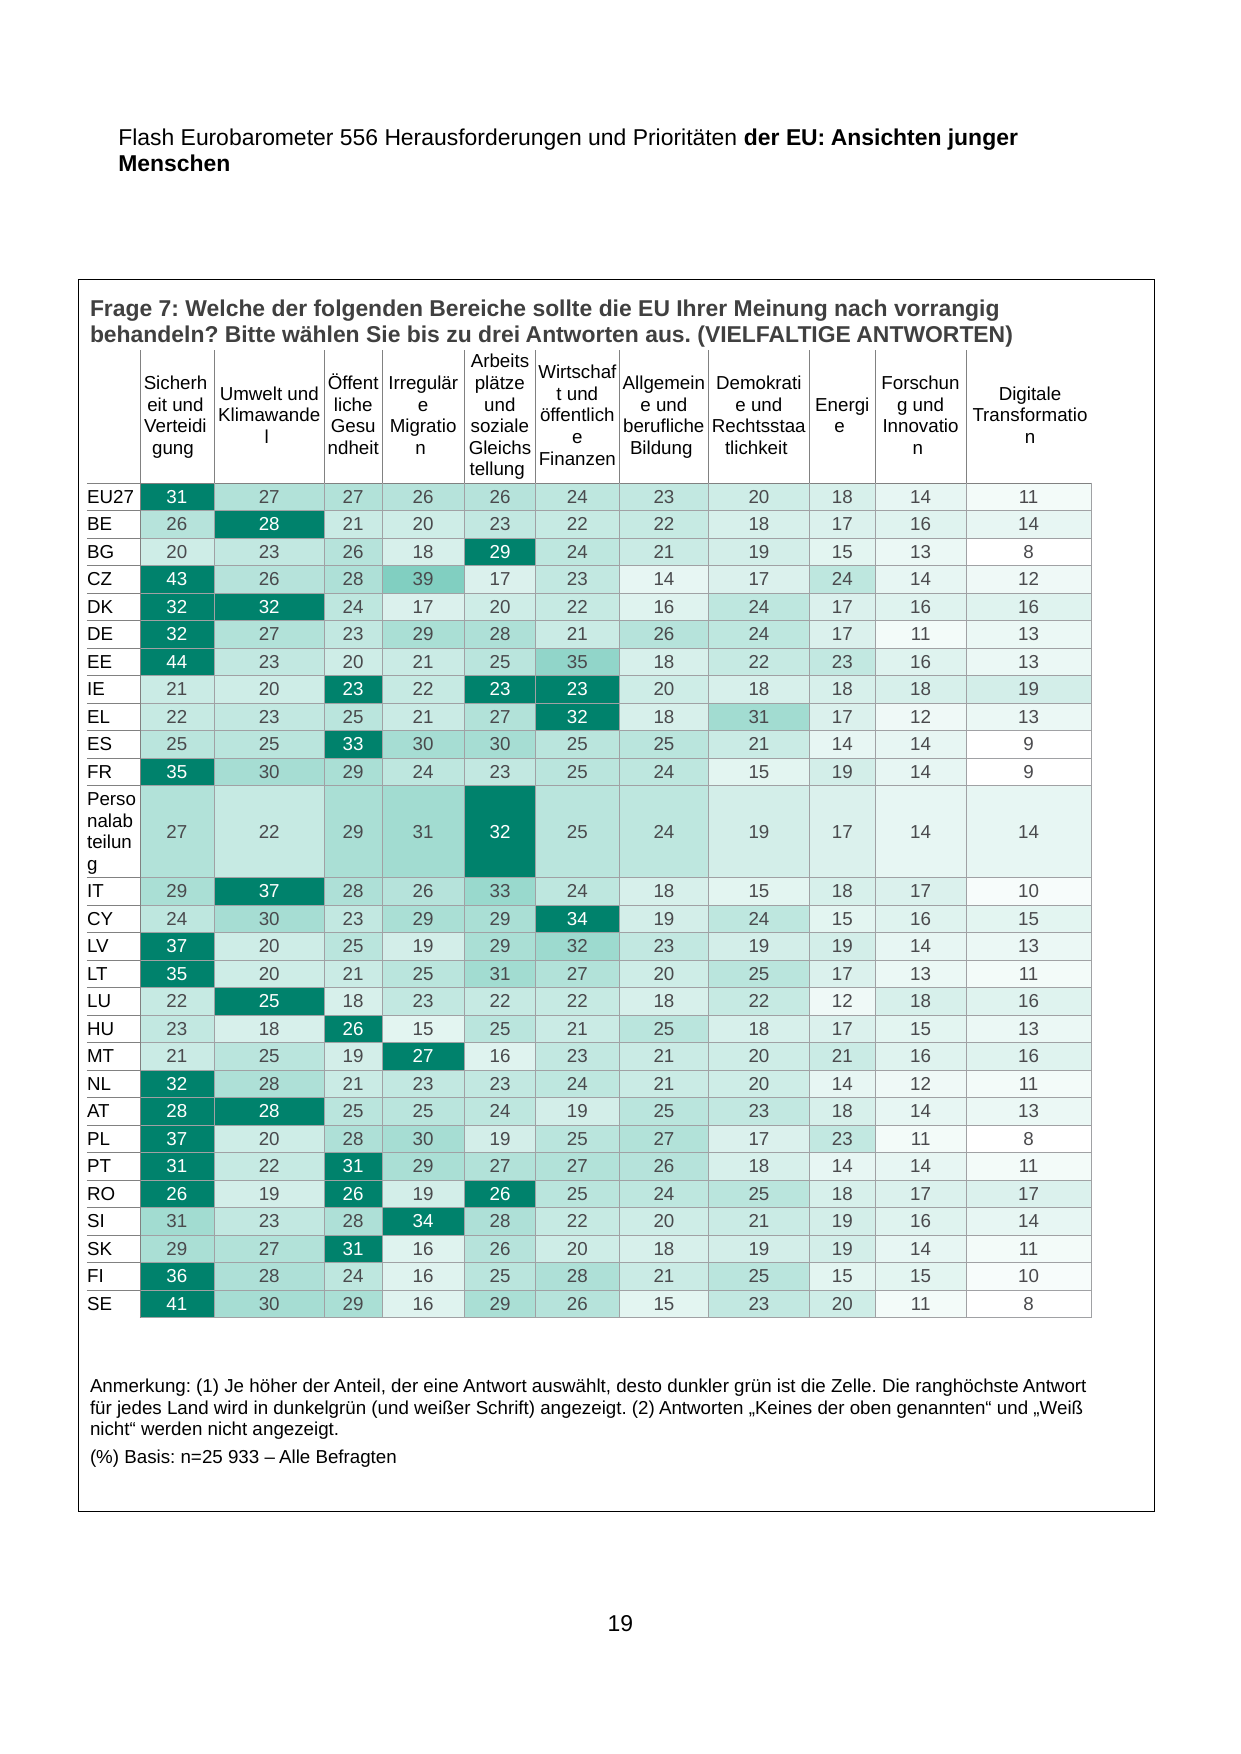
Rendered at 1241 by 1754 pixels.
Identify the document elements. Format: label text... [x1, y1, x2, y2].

table_cell 26 [465, 484, 535, 510]
table_cell 20 [536, 1236, 619, 1262]
table_cell 25 [215, 1043, 324, 1070]
table_cell 28 [215, 1071, 324, 1097]
table_cell 23 [536, 1043, 619, 1070]
table_cell 16 [620, 594, 708, 620]
table_cell 16 [876, 1043, 966, 1070]
table_cell [87, 350, 140, 483]
table_cell [324, 1345, 382, 1372]
table_cell 25 [536, 1181, 619, 1207]
table_cell 14 [876, 484, 966, 510]
table_cell 30 [215, 906, 324, 932]
table_cell 29 [465, 906, 535, 932]
table_cell 12 [810, 988, 875, 1015]
table_cell 27 [536, 1153, 619, 1180]
table_cell 30 [215, 759, 324, 785]
table_cell 24 [709, 594, 809, 620]
table_cell Sicherheit und Verteidigung [141, 350, 214, 483]
table_cell 14 [876, 933, 966, 960]
table_cell 20 [215, 1126, 324, 1152]
table_cell 14 [876, 731, 966, 758]
table_cell 12 [876, 704, 966, 730]
table_cell 27 [325, 484, 382, 510]
table_cell IT [87, 878, 140, 905]
table_cell 37 [141, 933, 214, 960]
table_cell 23 [620, 933, 708, 960]
table_cell 18 [620, 1236, 708, 1262]
table_cell Wirtschaft und öffentliche Finanzen [536, 350, 619, 483]
table_cell 24 [536, 1071, 619, 1097]
table_cell [966, 1318, 1091, 1345]
table_cell 18 [709, 676, 809, 703]
table_cell 11 [876, 621, 966, 648]
table_cell LV [87, 933, 140, 960]
table_cell 20 [620, 961, 708, 987]
table_cell 18 [620, 878, 708, 905]
table_cell 31 [325, 1153, 382, 1180]
table_cell 19 [810, 933, 875, 960]
table_cell 25 [325, 1098, 382, 1125]
table_cell 25 [215, 731, 324, 758]
table_cell 12 [876, 1071, 966, 1097]
table_cell [875, 1318, 966, 1345]
table_cell 37 [141, 1126, 214, 1152]
table_cell 17 [810, 1016, 875, 1042]
table_cell 19 [967, 676, 1091, 703]
table_cell Irreguläre Migration [383, 350, 464, 483]
table_cell 25 [620, 1098, 708, 1125]
table_cell 21 [141, 1043, 214, 1070]
table_cell 15 [383, 1016, 464, 1042]
table_cell 22 [215, 1153, 324, 1180]
table_cell 13 [967, 1016, 1091, 1042]
table_cell 31 [325, 1236, 382, 1262]
table_cell 22 [536, 594, 619, 620]
table_cell 32 [465, 786, 535, 877]
table_cell 23 [325, 621, 382, 648]
table_cell 22 [536, 1208, 619, 1235]
table_cell 24 [709, 621, 809, 648]
table_cell 18 [810, 1098, 875, 1125]
table_cell CZ [87, 566, 140, 593]
table_cell 24 [620, 1181, 708, 1207]
table_cell 24 [536, 484, 619, 510]
table_cell 11 [967, 1071, 1091, 1097]
table_cell 18 [709, 1153, 809, 1180]
table_cell 14 [967, 1208, 1091, 1235]
table_cell 29 [325, 786, 382, 877]
table_cell 28 [325, 878, 382, 905]
table_cell 28 [141, 1098, 214, 1125]
table_cell HU [87, 1016, 140, 1042]
table_cell 21 [536, 621, 619, 648]
table_cell SI [87, 1208, 140, 1235]
table_cell 44 [141, 649, 214, 675]
table_cell Demokratie und Rechtsstaatlichkeit [709, 350, 809, 483]
table_cell 16 [967, 988, 1091, 1015]
table_cell 17 [810, 961, 875, 987]
table_cell [708, 1345, 809, 1372]
table_cell 23 [215, 704, 324, 730]
table_cell 21 [536, 1016, 619, 1042]
table_cell 15 [620, 1291, 708, 1317]
table_cell 23 [141, 1016, 214, 1042]
table_cell 20 [141, 539, 214, 565]
table_cell 17 [709, 1126, 809, 1152]
table_cell 25 [536, 759, 619, 785]
table_cell 25 [536, 731, 619, 758]
table_cell 20 [709, 484, 809, 510]
table_cell 25 [383, 1098, 464, 1125]
table_cell 28 [215, 511, 324, 538]
table_cell 26 [383, 484, 464, 510]
table_cell 29 [383, 1153, 464, 1180]
table_cell 32 [141, 594, 214, 620]
table_cell 25 [709, 1181, 809, 1207]
table_cell 9 [967, 759, 1091, 785]
table_cell 23 [215, 1208, 324, 1235]
table_cell 26 [325, 1016, 382, 1042]
table_cell 19 [709, 786, 809, 877]
table_cell ES [87, 731, 140, 758]
table_cell 19 [709, 1236, 809, 1262]
table_cell 11 [876, 1291, 966, 1317]
table_cell 25 [620, 1016, 708, 1042]
table_cell 18 [325, 988, 382, 1015]
table_cell 27 [215, 1236, 324, 1262]
table_cell 26 [383, 878, 464, 905]
table_cell 34 [383, 1208, 464, 1235]
table_cell 12 [967, 566, 1091, 593]
table_cell IE [87, 676, 140, 703]
table_cell 23 [215, 649, 324, 675]
table_cell 15 [810, 906, 875, 932]
table_cell 29 [325, 1291, 382, 1317]
table_cell [966, 1345, 1091, 1372]
table_cell 17 [810, 704, 875, 730]
table_cell 14 [810, 1153, 875, 1180]
table_cell 19 [810, 1236, 875, 1262]
table_cell 21 [383, 704, 464, 730]
table_cell 23 [465, 1071, 535, 1097]
table_cell 14 [810, 1071, 875, 1097]
table_cell 8 [967, 539, 1091, 565]
table_cell 33 [465, 878, 535, 905]
table_cell [140, 1318, 214, 1345]
table_cell 32 [141, 1071, 214, 1097]
table_cell 18 [876, 988, 966, 1015]
table_cell 8 [967, 1126, 1091, 1152]
table_cell 19 [536, 1098, 619, 1125]
table_cell 20 [620, 676, 708, 703]
table_cell 26 [465, 1236, 535, 1262]
table_cell 35 [141, 961, 214, 987]
table_cell 25 [709, 961, 809, 987]
table_cell 26 [141, 1181, 214, 1207]
table_cell 28 [215, 1098, 324, 1125]
table_cell 14 [620, 566, 708, 593]
table_cell 23 [325, 906, 382, 932]
table_cell 31 [383, 786, 464, 877]
table_cell DE [87, 621, 140, 648]
table_cell [535, 1318, 619, 1345]
table_cell Allgemeine und berufliche Bildung [620, 350, 708, 483]
table_cell 18 [876, 676, 966, 703]
table_cell 16 [465, 1043, 535, 1070]
table_cell 26 [141, 511, 214, 538]
table_cell 15 [810, 539, 875, 565]
table_cell 28 [325, 1126, 382, 1152]
table_cell 23 [810, 649, 875, 675]
table_cell 30 [215, 1291, 324, 1317]
table_cell PT [87, 1153, 140, 1180]
table_cell 21 [709, 731, 809, 758]
table_cell 19 [810, 759, 875, 785]
table_cell 16 [383, 1263, 464, 1290]
table_cell 43 [141, 566, 214, 593]
table_cell 28 [536, 1263, 619, 1290]
table_cell 32 [141, 621, 214, 648]
table_cell [809, 1345, 875, 1372]
table_cell 20 [215, 676, 324, 703]
table_cell 26 [325, 1181, 382, 1207]
table_cell 27 [536, 961, 619, 987]
table_cell 21 [810, 1043, 875, 1070]
table_cell 34 [536, 906, 619, 932]
table_cell 19 [383, 1181, 464, 1207]
table_cell 20 [709, 1071, 809, 1097]
table_cell 15 [709, 759, 809, 785]
table_cell 15 [810, 1263, 875, 1290]
table_cell LU [87, 988, 140, 1015]
table_cell 21 [620, 1043, 708, 1070]
table_cell 18 [810, 878, 875, 905]
table_cell 35 [536, 649, 619, 675]
table_cell 9 [967, 731, 1091, 758]
table_cell [87, 1317, 140, 1345]
table_cell Digitale Transformation [967, 350, 1091, 483]
table_cell [382, 1318, 464, 1345]
table_cell 24 [141, 906, 214, 932]
table_cell 20 [383, 511, 464, 538]
table_cell 19 [383, 933, 464, 960]
table_cell 21 [325, 1071, 382, 1097]
table_cell Forschung und Innovation [876, 350, 966, 483]
table_cell 22 [536, 988, 619, 1015]
table_cell 14 [876, 786, 966, 877]
table_cell 13 [967, 704, 1091, 730]
table_cell 32 [536, 704, 619, 730]
table_cell 20 [810, 1291, 875, 1317]
table_cell 26 [620, 1153, 708, 1180]
table_cell 24 [536, 878, 619, 905]
table_cell 27 [215, 621, 324, 648]
table_cell 11 [967, 484, 1091, 510]
table_cell Anmerkung: (1) Je höher der Anteil, der eine Antwort auswählt, desto dunkler grün ist die Zelle. Die ranghöchste Antwort für jedes Land wird in dunkelgrün (und weißer Schrift) angezeigt. (2) Antworten „Keines der oben genannten“ und „Weiß nicht“ werden nicht angezeigt. [87, 1372, 1091, 1443]
table_cell 19 [620, 906, 708, 932]
table_cell 22 [709, 988, 809, 1015]
table_cell 13 [967, 649, 1091, 675]
table_cell 24 [325, 594, 382, 620]
table_cell 14 [876, 566, 966, 593]
table_cell 23 [465, 511, 535, 538]
table_cell 17 [810, 786, 875, 877]
table_cell 23 [810, 1126, 875, 1152]
table_cell 23 [620, 484, 708, 510]
table_cell 25 [325, 933, 382, 960]
table_header Frage 7: Welche der folgenden Bereiche sollte die EU Ihrer Meinung nach vorrangig behandeln? Bitte wählen Sie bis zu drei Antworten aus. (VIELFALTIGE ANTWORTEN) [87, 288, 1091, 350]
table_cell 14 [967, 786, 1091, 877]
table_cell 25 [620, 731, 708, 758]
table_cell 22 [620, 511, 708, 538]
table_cell 14 [967, 511, 1091, 538]
table_cell [708, 1318, 809, 1345]
table_cell FI [87, 1263, 140, 1290]
table_cell 21 [709, 1208, 809, 1235]
table_cell 20 [215, 933, 324, 960]
table_cell MT [87, 1043, 140, 1070]
table_cell 13 [967, 621, 1091, 648]
table_cell 17 [810, 594, 875, 620]
table_cell 30 [383, 731, 464, 758]
table_cell 25 [536, 1126, 619, 1152]
table_cell 15 [876, 1263, 966, 1290]
table_cell BE [87, 511, 140, 538]
table_cell 18 [620, 704, 708, 730]
table_cell 37 [215, 878, 324, 905]
table_cell 24 [325, 1263, 382, 1290]
table_cell 15 [709, 878, 809, 905]
table_cell [535, 1345, 619, 1372]
table_cell Personalabteilung [87, 786, 140, 877]
table_cell 28 [325, 566, 382, 593]
table_cell 23 [383, 988, 464, 1015]
table_cell [464, 1345, 535, 1372]
table_cell 14 [876, 1236, 966, 1262]
table_cell 22 [465, 988, 535, 1015]
table_cell 25 [215, 988, 324, 1015]
table_cell 27 [215, 484, 324, 510]
table_cell 20 [325, 649, 382, 675]
table_cell DK [87, 594, 140, 620]
table_cell 16 [967, 594, 1091, 620]
table_cell 23 [709, 1098, 809, 1125]
table_cell 13 [967, 933, 1091, 960]
table_cell 23 [215, 539, 324, 565]
table_cell BG [87, 539, 140, 565]
table_cell 13 [967, 1098, 1091, 1125]
table_cell Öffentliche Gesundheit [325, 350, 382, 483]
table_cell 17 [967, 1181, 1091, 1207]
table_cell 39 [383, 566, 464, 593]
table_cell 17 [383, 594, 464, 620]
table_cell (%) Basis: n=25 933 – Alle Befragten [87, 1443, 1091, 1470]
table_cell 29 [465, 1291, 535, 1317]
table_cell [619, 1318, 708, 1345]
table_cell 25 [465, 1016, 535, 1042]
table_cell [464, 1318, 535, 1345]
table_cell 24 [810, 566, 875, 593]
table_cell 25 [465, 1263, 535, 1290]
table_cell 29 [141, 1236, 214, 1262]
table_cell 18 [620, 649, 708, 675]
table_cell Arbeitsplätze und soziale Gleichstellung [465, 350, 535, 483]
table_cell 24 [536, 539, 619, 565]
table_cell 23 [465, 759, 535, 785]
table_cell 28 [325, 1208, 382, 1235]
table_cell 17 [810, 511, 875, 538]
table_cell 25 [709, 1263, 809, 1290]
table_cell [87, 1345, 140, 1372]
table_cell 19 [325, 1043, 382, 1070]
table_cell [140, 1345, 214, 1372]
table_cell [875, 1345, 966, 1372]
table_cell [809, 1318, 875, 1345]
table_cell 24 [709, 906, 809, 932]
table_cell Umwelt und Klimawandel [215, 350, 324, 483]
table_cell 16 [383, 1236, 464, 1262]
table_cell 29 [383, 906, 464, 932]
table_cell 31 [141, 1153, 214, 1180]
table_cell 23 [536, 566, 619, 593]
table_cell 14 [876, 759, 966, 785]
table_cell 13 [876, 539, 966, 565]
table_cell 17 [465, 566, 535, 593]
table_cell 16 [876, 511, 966, 538]
table_cell 16 [876, 594, 966, 620]
table_cell 23 [465, 676, 535, 703]
table_cell AT [87, 1098, 140, 1125]
table_cell 19 [709, 933, 809, 960]
table_cell 25 [325, 704, 382, 730]
table_cell 17 [876, 1181, 966, 1207]
table_cell 14 [876, 1153, 966, 1180]
table_cell 21 [141, 676, 214, 703]
table_cell 26 [465, 1181, 535, 1207]
table_cell 22 [383, 676, 464, 703]
table_cell 33 [325, 731, 382, 758]
table_cell LT [87, 961, 140, 987]
table_cell 32 [536, 933, 619, 960]
table_cell 31 [465, 961, 535, 987]
table_cell 41 [141, 1291, 214, 1317]
table_cell 20 [465, 594, 535, 620]
table_cell 25 [383, 961, 464, 987]
table_cell 18 [215, 1016, 324, 1042]
table_cell 23 [709, 1291, 809, 1317]
table_cell 16 [383, 1291, 464, 1317]
table_cell 8 [967, 1291, 1091, 1317]
table_cell 10 [967, 1263, 1091, 1290]
table_cell 31 [141, 1208, 214, 1235]
table_cell 24 [620, 786, 708, 877]
table_cell 19 [465, 1126, 535, 1152]
table_cell 13 [876, 961, 966, 987]
table_cell 20 [620, 1208, 708, 1235]
table_cell RO [87, 1181, 140, 1207]
table_cell 19 [215, 1181, 324, 1207]
table_cell 19 [709, 539, 809, 565]
table_cell EL [87, 704, 140, 730]
table_cell 23 [325, 676, 382, 703]
table_cell 27 [620, 1126, 708, 1152]
table_cell 24 [383, 759, 464, 785]
table_cell [382, 1345, 464, 1372]
table_cell 32 [215, 594, 324, 620]
table_cell 29 [465, 933, 535, 960]
table_cell 14 [876, 1098, 966, 1125]
table_cell 21 [620, 1263, 708, 1290]
table_cell 21 [620, 1071, 708, 1097]
table_cell 17 [709, 566, 809, 593]
table_cell 18 [709, 1016, 809, 1042]
table_cell 26 [620, 621, 708, 648]
table_cell [214, 1318, 324, 1345]
table_cell 10 [967, 878, 1091, 905]
table_cell 24 [620, 759, 708, 785]
table_cell 23 [536, 676, 619, 703]
table_cell 18 [810, 676, 875, 703]
table_cell 29 [383, 621, 464, 648]
table_cell 25 [536, 786, 619, 877]
table_cell 21 [383, 649, 464, 675]
table_cell 28 [215, 1263, 324, 1290]
table_cell 11 [876, 1126, 966, 1152]
table_cell 27 [383, 1043, 464, 1070]
table_cell 15 [876, 1016, 966, 1042]
table_cell 16 [967, 1043, 1091, 1070]
table_cell 20 [709, 1043, 809, 1070]
table_cell 24 [465, 1098, 535, 1125]
table_cell 35 [141, 759, 214, 785]
table_cell 17 [876, 878, 966, 905]
table_cell [619, 1345, 708, 1372]
table_cell 22 [709, 649, 809, 675]
table_cell 29 [325, 759, 382, 785]
table_cell Energie [810, 350, 875, 483]
table_cell 29 [465, 539, 535, 565]
table_cell [324, 1318, 382, 1345]
table_cell 21 [620, 539, 708, 565]
table_cell EU27 [87, 484, 140, 510]
table_cell 20 [215, 961, 324, 987]
table_cell CY [87, 906, 140, 932]
table_cell 18 [810, 1181, 875, 1207]
table_cell 25 [465, 649, 535, 675]
table_cell 31 [141, 484, 214, 510]
table_cell 27 [141, 786, 214, 877]
table_cell 27 [465, 1153, 535, 1180]
table_cell 26 [536, 1291, 619, 1317]
table_cell 31 [709, 704, 809, 730]
table_cell 23 [383, 1071, 464, 1097]
table_cell 19 [810, 1208, 875, 1235]
table_cell 11 [967, 1153, 1091, 1180]
table_cell 16 [876, 649, 966, 675]
table_cell 28 [465, 621, 535, 648]
table_cell 27 [465, 704, 535, 730]
table_cell 14 [810, 731, 875, 758]
table_cell 21 [325, 961, 382, 987]
table_cell 30 [383, 1126, 464, 1152]
table_cell 22 [536, 511, 619, 538]
table_cell [214, 1345, 324, 1372]
table_cell 25 [141, 731, 214, 758]
table_cell 21 [325, 511, 382, 538]
table_cell NL [87, 1071, 140, 1097]
table_cell 30 [465, 731, 535, 758]
table_cell 22 [141, 988, 214, 1015]
table_cell 36 [141, 1263, 214, 1290]
table_cell 22 [141, 704, 214, 730]
table_cell 29 [141, 878, 214, 905]
table_cell 15 [967, 906, 1091, 932]
table_cell 18 [810, 484, 875, 510]
table_cell 16 [876, 906, 966, 932]
table_cell SE [87, 1291, 140, 1317]
table_cell 18 [383, 539, 464, 565]
table_cell 11 [967, 961, 1091, 987]
table_cell SK [87, 1236, 140, 1262]
table_cell 18 [709, 511, 809, 538]
table_cell FR [87, 759, 140, 785]
table_cell 28 [465, 1208, 535, 1235]
table_cell 22 [215, 786, 324, 877]
table_cell PL [87, 1126, 140, 1152]
table_cell EE [87, 649, 140, 675]
table_cell 11 [967, 1236, 1091, 1262]
table_cell 26 [325, 539, 382, 565]
table_cell 16 [876, 1208, 966, 1235]
table_cell 17 [810, 621, 875, 648]
table_cell 26 [215, 566, 324, 593]
table_cell 18 [620, 988, 708, 1015]
